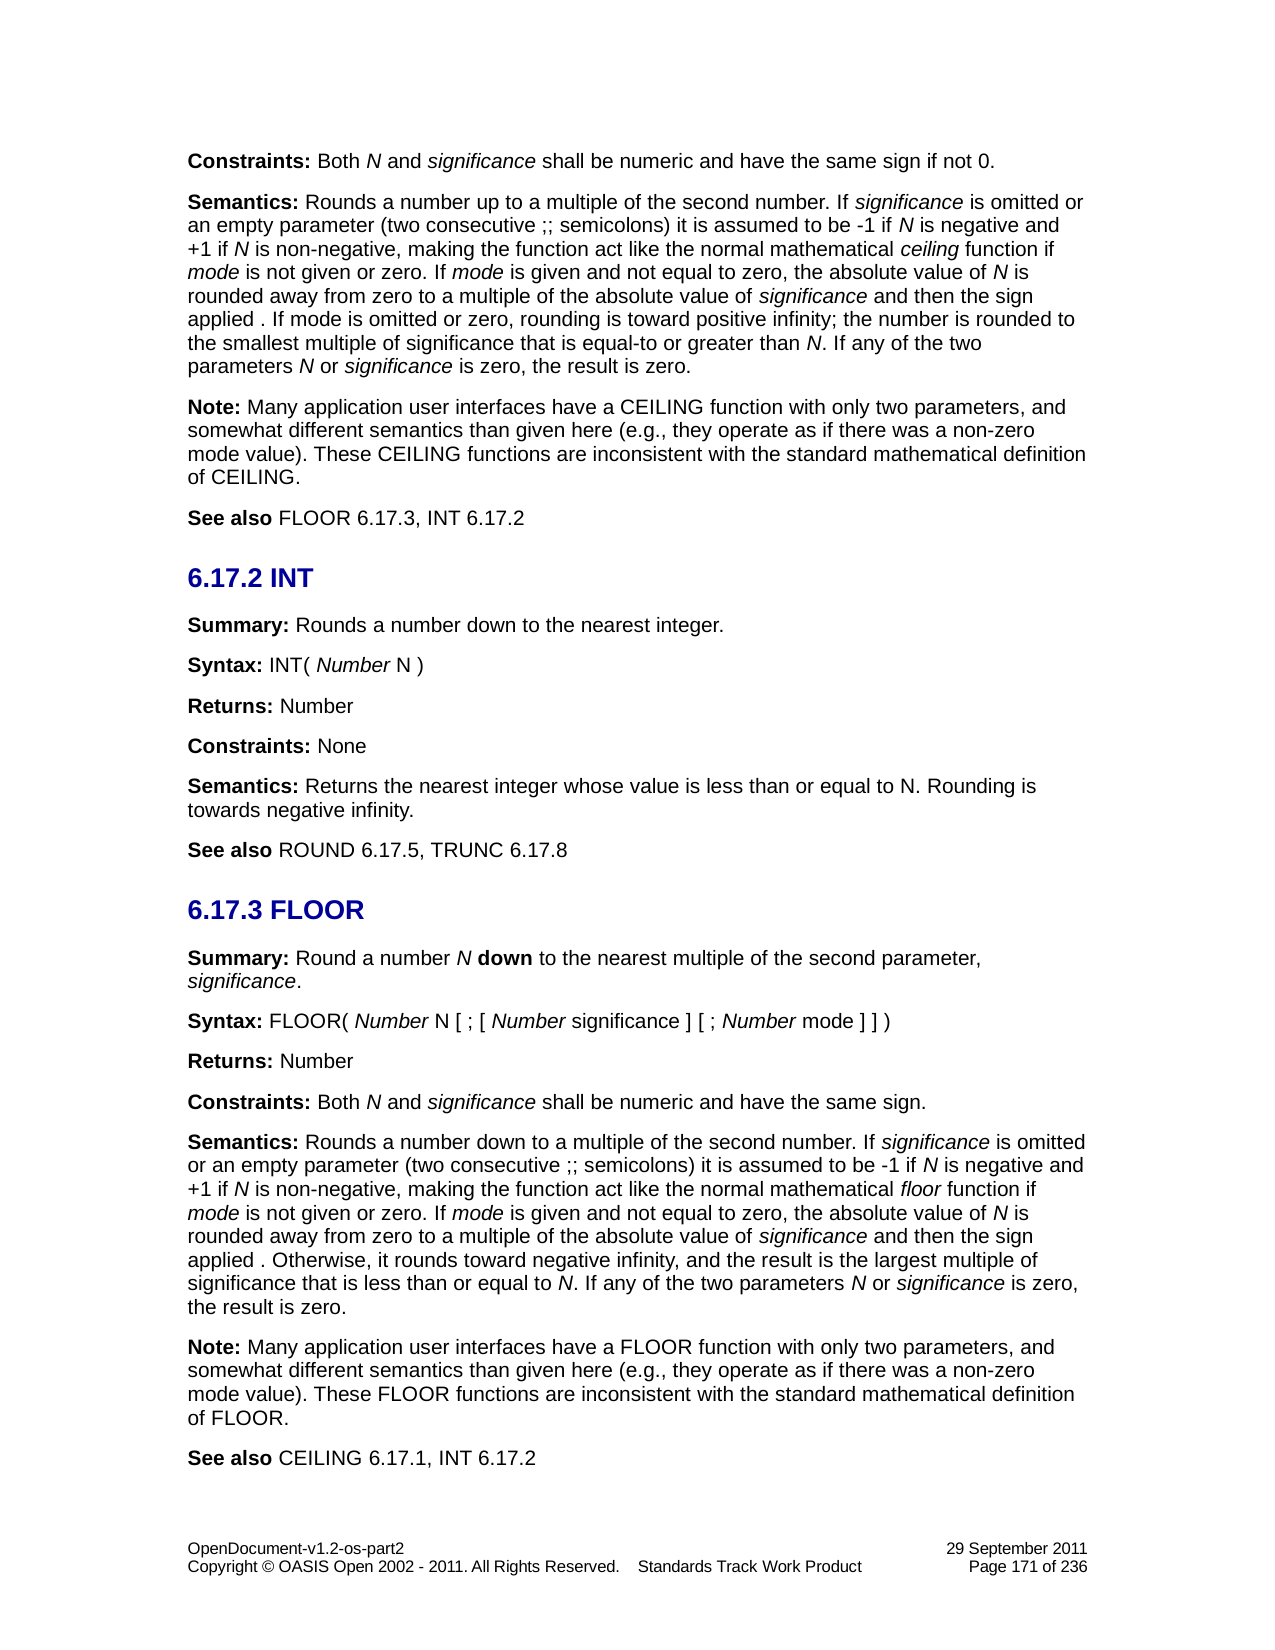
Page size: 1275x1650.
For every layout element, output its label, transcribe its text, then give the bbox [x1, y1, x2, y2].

text See also ROUND 6.17.5, TRUNC 6.17.8 [187, 838, 1088, 862]
text Summary: Rounds a number down to the nearest integer. [187, 614, 1088, 637]
text Returns: Number [187, 694, 1088, 718]
text Constraints: Both N and significance shall be numeric and have the same sign if not 0. [187, 150, 1088, 173]
text Syntax: FLOOR( Number N [ ; [ Number significance ] [ ; Number mode ] ] ) [187, 1010, 1088, 1033]
text Semantics: Rounds a number down to a multiple of the second number. If significance is omitted or an empty parameter (two consecutive ;; semicolons) it is assumed to be -1 if N is negative and +1 if N is non-negative, making the function act like the normal mathematical floor function if mode is not given or zero. If mode is given and not equal to zero, the absolute value of N is rounded away from zero to a multiple of the absolute value of significance and then the sign applied . Otherwise, it rounds toward negative infinity, and the result is the largest multiple of significance that is less than or equal to N. If any of the two parameters N or significance is zero, the result is zero. [187, 1130, 1088, 1319]
subtitle INT [187, 563, 1088, 593]
text Semantics: Returns the nearest integer whose value is less than or equal to N. Rounding is towards negative infinity. [187, 774, 1088, 822]
text Syntax: INT( Number N ) [187, 654, 1088, 677]
text Semantics: Rounds a number up to a multiple of the second number. If significance is omitted or an empty parameter (two consecutive ;; semicolons) it is assumed to be -1 if N is negative and +1 if N is non-negative, making the function act like the normal mathematical ceiling function if mode is not given or zero. If mode is given and not equal to zero, the absolute value of N is rounded away from zero to a multiple of the absolute value of significance and then the sign applied . If mode is omitted or zero, rounding is toward positive infinity; the number is rounded to the smallest multiple of significance that is equal-to or greater than N. If any of the two parameters N or significance is zero, the result is zero. [187, 190, 1088, 378]
text Note: Many application user interfaces have a CEILING function with only two parameters, and somewhat different semantics than given here (e.g., they operate as if there was a non-zero mode value). These CEILING functions are inconsistent with the standard mathematical definition of CEILING. [187, 395, 1088, 489]
text Returns: Number [187, 1050, 1088, 1073]
text Note: Many application user interfaces have a FLOOR function with only two parameters, and somewhat different semantics than given here (e.g., they operate as if there was a non-zero mode value). These FLOOR functions are inconsistent with the standard mathematical definition of FLOOR. [187, 1335, 1088, 1429]
text Summary: Round a number N down to the nearest multiple of the second parameter, significance. [187, 946, 1088, 993]
subtitle FLOOR [187, 895, 1088, 925]
text See also FLOOR 6.17.3, INT 6.17.2 [187, 506, 1088, 529]
text See also CEILING 6.17.1, INT 6.17.2 [187, 1446, 1088, 1470]
text Constraints: Both N and significance shall be numeric and have the same sign. [187, 1090, 1088, 1114]
text Constraints: None [187, 734, 1088, 758]
